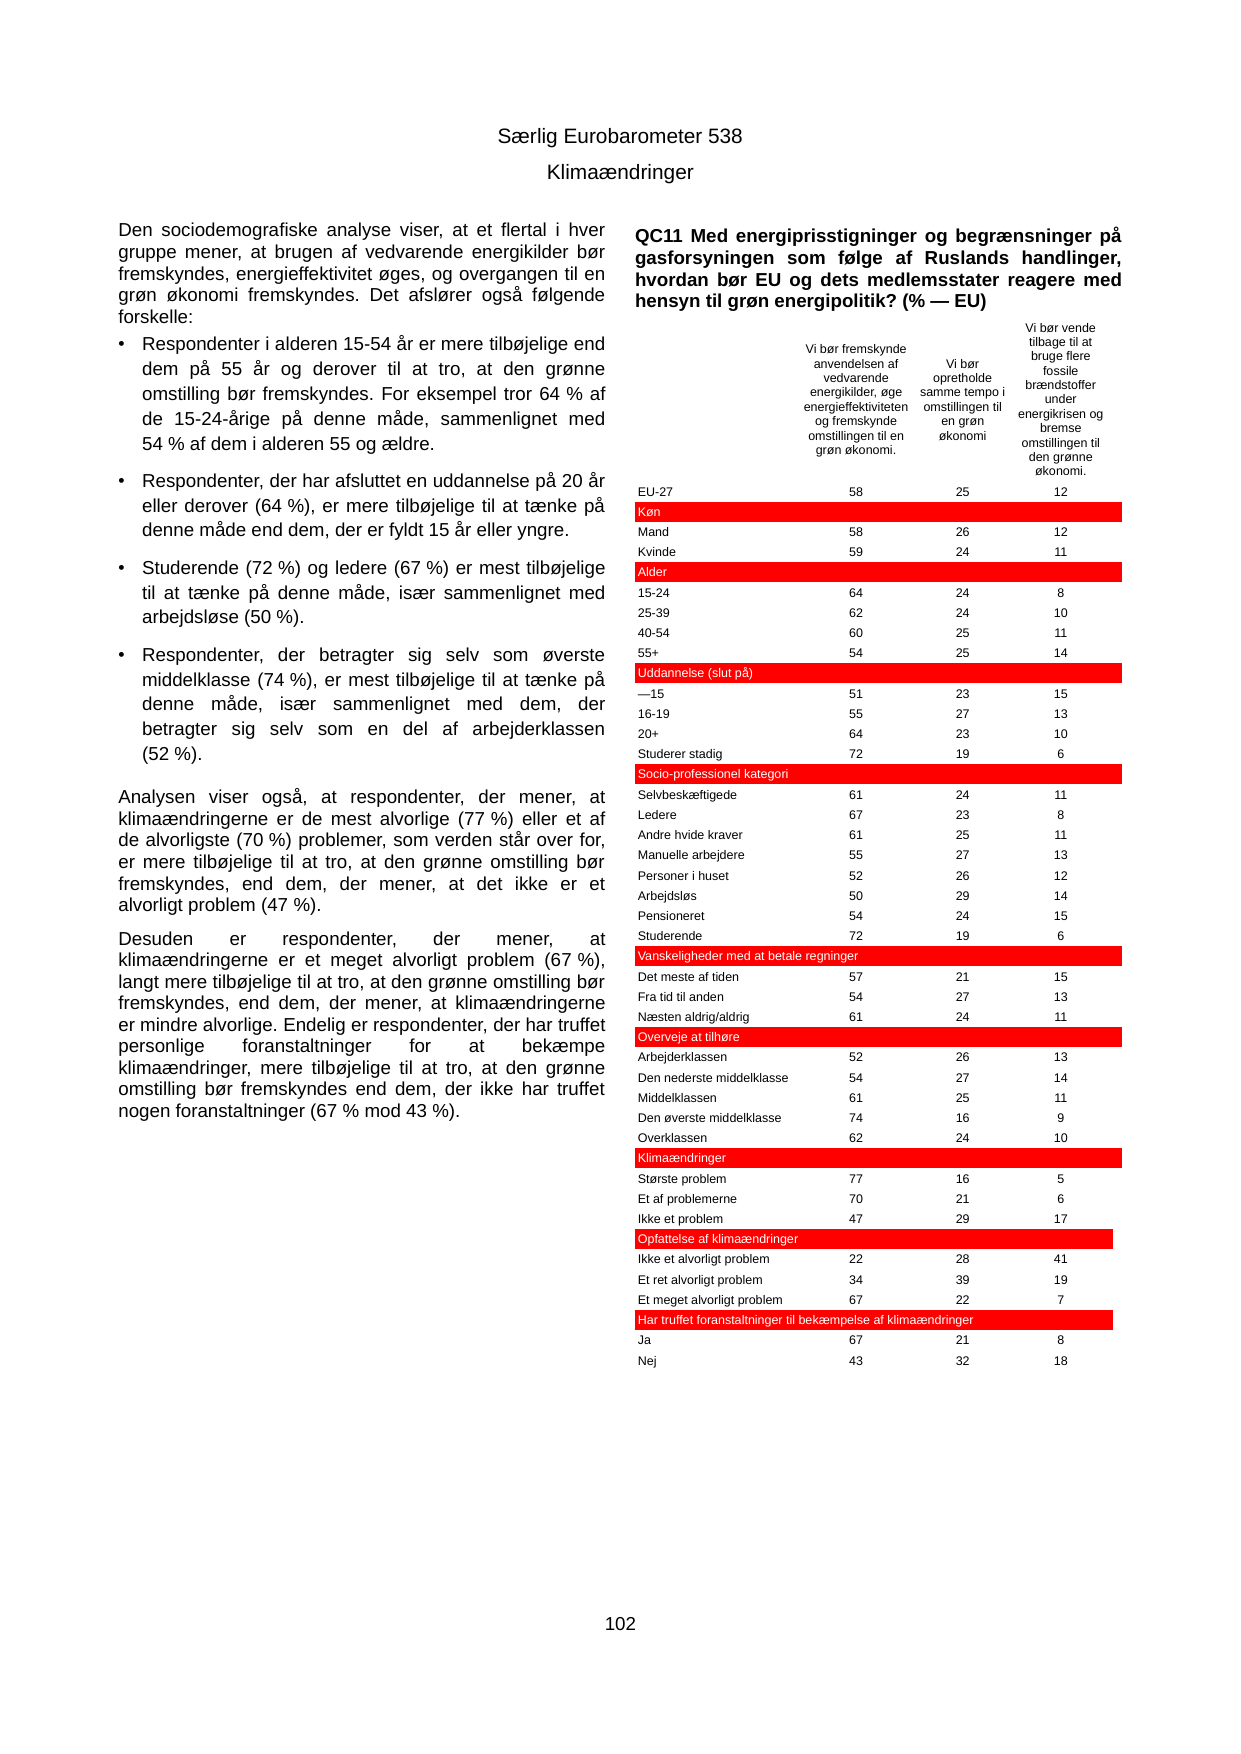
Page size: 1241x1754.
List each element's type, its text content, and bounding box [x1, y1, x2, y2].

table_cell 27 [913, 704, 1011, 724]
table_cell 26 [913, 1047, 1011, 1067]
table_cell 11 [1011, 542, 1109, 562]
table_cell [1110, 1088, 1122, 1108]
table_header Vi bør opretholde samme tempo i omstillingen til en grøn økonomi [913, 318, 1011, 481]
table_cell Har truffet foranstaltninger til bekæmpelse af klimaændringer [635, 1310, 1113, 1330]
table_cell 52 [799, 865, 913, 886]
table_cell [1110, 1108, 1122, 1128]
table_cell Manuelle arbejdere [635, 845, 798, 865]
table_cell 17 [1011, 1209, 1109, 1229]
table_cell 62 [799, 603, 913, 623]
table_cell 39 [913, 1270, 1011, 1290]
table_cell Ikke et problem [635, 1209, 798, 1229]
list Studerende (72 %) og ledere (67 %) er mest tilbøjelige til at tænke på denne måde, især sammenlignet med arbejdsløse (50 %). [118, 557, 605, 628]
table_cell Ledere [635, 805, 798, 825]
table_cell Overveje at tilhøre [635, 1027, 1122, 1047]
table_cell 25 [913, 1088, 1011, 1108]
table_cell 25-39 [635, 603, 798, 623]
table_cell 29 [913, 1209, 1011, 1229]
table_cell 24 [913, 603, 1011, 623]
table_cell Et ret alvorligt problem [635, 1270, 798, 1290]
table_cell 55 [799, 704, 913, 724]
list Respondenter, der betragter sig selv som øverste middelklasse (74 %), er mest tilbøjelige til at tænke på denne måde, især sammenlignet med dem, der betragter sig selv som en del af arbejderklassen (52 %). [118, 643, 605, 764]
table_cell [1110, 1047, 1122, 1067]
table_cell Alder [635, 562, 1122, 582]
table_cell [1110, 1068, 1122, 1088]
table_cell 15 [1011, 906, 1109, 926]
table_cell EU-27 [635, 481, 798, 502]
table_cell 58 [799, 481, 913, 502]
list Respondenter, der har afsluttet en uddannelse på 20 år eller derover (64 %), er mere tilbøjelige til at tænke på denne måde end dem, der er fyldt 15 år eller yngre. [118, 469, 605, 541]
table_cell 40-54 [635, 623, 798, 643]
table_cell Den nederste middelklasse [635, 1068, 798, 1088]
table_cell Selvbeskæftigede [635, 785, 798, 805]
table_cell 58 [799, 522, 913, 542]
table_cell Personer i huset [635, 865, 798, 886]
table_cell 26 [913, 865, 1011, 886]
table_cell Arbejderklassen [635, 1047, 798, 1067]
table_cell 25 [913, 623, 1011, 643]
table_cell 24 [913, 542, 1011, 562]
table_cell 11 [1011, 1007, 1109, 1027]
table_header Vi bør vende tilbage til at bruge flere fossile brændstoffer under energikrisen og bremse omstillingen til den grønne økonomi. [1011, 318, 1109, 481]
table_cell Køn [635, 502, 1122, 522]
table_cell Uddannelse (slut på) [635, 663, 1122, 683]
table_cell 24 [913, 1007, 1011, 1027]
table_cell [1110, 1270, 1122, 1290]
table_cell [1110, 865, 1122, 886]
table_cell Overklassen [635, 1128, 798, 1148]
table_cell 16 [913, 1108, 1011, 1128]
table_cell 32 [913, 1350, 1011, 1371]
table_cell [1110, 926, 1122, 946]
table_cell [1110, 1007, 1122, 1027]
table_cell 7 [1011, 1290, 1109, 1310]
table_cell Arbejdsløs [635, 886, 798, 906]
table_cell 23 [913, 805, 1011, 825]
table_cell 10 [1011, 1128, 1109, 1148]
table_cell 70 [799, 1189, 913, 1209]
table_cell 25 [913, 825, 1011, 845]
table_cell 11 [1011, 1088, 1109, 1108]
table_cell [1110, 744, 1122, 764]
table_cell 54 [799, 643, 913, 663]
table_cell 16 [913, 1169, 1011, 1189]
table_cell 21 [913, 966, 1011, 987]
table_header Vi bør fremskynde anvendelsen af vedvarende energikilder, øge energieffektiviteten og fremskynde omstillingen til en grøn økonomi. [799, 318, 913, 481]
table_cell [1110, 966, 1122, 987]
table_cell [1110, 643, 1122, 663]
table_cell [1110, 987, 1122, 1007]
table_header [635, 318, 798, 481]
table_cell Andre hvide kraver [635, 825, 798, 845]
table_cell 20+ [635, 724, 798, 744]
table_cell 12 [1011, 865, 1109, 886]
table_cell Kvinde [635, 542, 798, 562]
table_cell 8 [1011, 1330, 1109, 1350]
table_cell [1110, 1330, 1122, 1350]
table_cell 29 [913, 886, 1011, 906]
table_cell 8 [1011, 583, 1109, 603]
table_cell 74 [799, 1108, 913, 1128]
table_cell 24 [913, 906, 1011, 926]
table_cell 26 [913, 522, 1011, 542]
table_cell 23 [913, 724, 1011, 744]
table_cell [1110, 886, 1122, 906]
table_cell 23 [913, 684, 1011, 704]
table_cell 64 [799, 724, 913, 744]
table_cell 67 [799, 805, 913, 825]
table_cell 21 [913, 1189, 1011, 1209]
table_cell Ikke et alvorligt problem [635, 1249, 798, 1269]
table_cell Et meget alvorligt problem [635, 1290, 798, 1310]
table_cell 24 [913, 785, 1011, 805]
table_cell 6 [1011, 926, 1109, 946]
table_cell 15 [1011, 684, 1109, 704]
table_cell [1110, 704, 1122, 724]
table_cell 54 [799, 987, 913, 1007]
text QC11 Med energiprisstigninger og begrænsninger på gasforsyningen som følge af Ruslands handlinger, hvordan bør EU og dets medlemsstater reagere med hensyn til grøn energipolitik? (% — EU) [635, 225, 1122, 311]
table_cell Nej [635, 1350, 798, 1371]
table_cell [1110, 1189, 1122, 1209]
table_cell Studerende [635, 926, 798, 946]
table_cell 14 [1011, 886, 1109, 906]
table_cell Den øverste middelklasse [635, 1108, 798, 1128]
table_cell Det meste af tiden [635, 966, 798, 987]
table_cell 14 [1011, 643, 1109, 663]
table_cell 27 [913, 845, 1011, 865]
table_cell [1110, 1209, 1122, 1229]
table_cell 72 [799, 744, 913, 764]
table_cell 27 [913, 1068, 1011, 1088]
table_cell 60 [799, 623, 913, 643]
table_cell Fra tid til anden [635, 987, 798, 1007]
table_cell 22 [799, 1249, 913, 1269]
table_cell 11 [1011, 825, 1109, 845]
table_cell Største problem [635, 1169, 798, 1189]
table_cell 64 [799, 583, 913, 603]
table_cell 72 [799, 926, 913, 946]
table_cell 50 [799, 886, 913, 906]
table_cell 21 [913, 1330, 1011, 1350]
text Den sociodemografiske analyse viser, at et flertal i hver gruppe mener, at brugen af vedvarende energikilder bør fremskyndes, energieffektivitet øges, og overgangen til en grøn økonomi fremskyndes. Det afslører også følgende forskelle: [118, 219, 605, 327]
table_cell 62 [799, 1128, 913, 1148]
table_header [1110, 318, 1122, 481]
table_cell [1110, 1169, 1122, 1189]
table_cell Opfattelse af klimaændringer [635, 1229, 1113, 1249]
table_cell 34 [799, 1270, 913, 1290]
table_cell 9 [1011, 1108, 1109, 1128]
table_cell 19 [913, 926, 1011, 946]
table_cell [1110, 906, 1122, 926]
table_cell 61 [799, 1007, 913, 1027]
table_cell [1110, 1128, 1122, 1148]
table_cell 6 [1011, 1189, 1109, 1209]
table_cell 22 [913, 1290, 1011, 1310]
table_cell Socio-professionel kategori [635, 764, 1122, 784]
table_cell 10 [1011, 724, 1109, 744]
table_cell 24 [913, 1128, 1011, 1148]
table_cell [1110, 825, 1122, 845]
table_cell 10 [1011, 603, 1109, 623]
table_cell 16-19 [635, 704, 798, 724]
table_cell [1110, 522, 1122, 542]
table_cell Pensioneret [635, 906, 798, 926]
table_cell [1110, 684, 1122, 704]
table_cell [1110, 724, 1122, 744]
table_cell 61 [799, 785, 913, 805]
table_cell 54 [799, 906, 913, 926]
table_cell 14 [1011, 1068, 1109, 1088]
table_cell [1110, 805, 1122, 825]
table_cell 51 [799, 684, 913, 704]
table_cell [1110, 623, 1122, 643]
table_cell Middelklassen [635, 1088, 798, 1108]
table_cell [1110, 785, 1122, 805]
table_cell 61 [799, 1088, 913, 1108]
table_cell 12 [1011, 522, 1109, 542]
table_cell [1110, 481, 1122, 502]
table_cell 24 [913, 583, 1011, 603]
table_cell 67 [799, 1290, 913, 1310]
table_cell Mand [635, 522, 798, 542]
table_cell Ja [635, 1330, 798, 1350]
table_cell 6 [1011, 744, 1109, 764]
table_cell 47 [799, 1209, 913, 1229]
table_cell 12 [1011, 481, 1109, 502]
table_cell 19 [1011, 1270, 1109, 1290]
table_cell 55 [799, 845, 913, 865]
table_cell 59 [799, 542, 913, 562]
table_cell Næsten aldrig/aldrig [635, 1007, 798, 1027]
table_cell [1110, 542, 1122, 562]
table_cell 15-24 [635, 583, 798, 603]
table_cell [1113, 1310, 1122, 1330]
list Respondenter i alderen 15-54 år er mere tilbøjelige end dem på 55 år og derover til at tro, at den grønne omstilling bør fremskyndes. For eksempel tror 64 % af de 15-24-årige på denne måde, sammenlignet med 54 % af dem i alderen 55 og ældre. [118, 333, 605, 454]
table_cell 15 [1011, 966, 1109, 987]
table_cell 11 [1011, 785, 1109, 805]
table_cell Studerer stadig [635, 744, 798, 764]
table_cell 5 [1011, 1169, 1109, 1189]
table_cell [1113, 1229, 1122, 1249]
table_cell 13 [1011, 1047, 1109, 1067]
table_cell 25 [913, 481, 1011, 502]
table_cell [1110, 1249, 1122, 1269]
table_cell —15 [635, 684, 798, 704]
table_cell [1110, 603, 1122, 623]
table_cell 55+ [635, 643, 798, 663]
table_cell 28 [913, 1249, 1011, 1269]
table_cell Et af problemerne [635, 1189, 798, 1209]
table_cell 8 [1011, 805, 1109, 825]
table_cell 57 [799, 966, 913, 987]
table_cell 11 [1011, 623, 1109, 643]
table_cell 18 [1011, 1350, 1109, 1371]
table_cell 25 [913, 643, 1011, 663]
table_cell Vanskeligheder med at betale regninger [635, 946, 1122, 966]
text Analysen viser også, at respondenter, der mener, at klimaændringerne er de mest alvorlige (77 %) eller et af de alvorligste (70 %) problemer, som verden står over for, er mere tilbøjelige til at tro, at den grønne omstilling bør fremskyndes, end dem, der mener, at det ikke er et alvorligt problem (47 %). [118, 786, 605, 915]
table_cell [1110, 1290, 1122, 1310]
table_cell 13 [1011, 704, 1109, 724]
table_cell 54 [799, 1068, 913, 1088]
table_cell Klimaændringer [635, 1148, 1122, 1168]
table_cell 67 [799, 1330, 913, 1350]
table_cell 43 [799, 1350, 913, 1371]
table_cell 61 [799, 825, 913, 845]
table_cell [1110, 583, 1122, 603]
table_cell [1110, 1350, 1122, 1371]
table_cell 41 [1011, 1249, 1109, 1269]
table_cell 52 [799, 1047, 913, 1067]
text Desuden er respondenter, der mener, at klimaændringerne er et meget alvorligt problem (67 %), langt mere tilbøjelige til at tro, at den grønne omstilling bør fremskyndes, end dem, der mener, at klimaændringerne er mindre alvorlige. Endelig er respondenter, der har truffet personlige foranstaltninger for at bekæmpe klimaændringer, mere tilbøjelige til at tro, at den grønne omstilling bør fremskyndes end dem, der ikke har truffet nogen foranstaltninger (67 % mod 43 %). [118, 927, 605, 1121]
table_cell 19 [913, 744, 1011, 764]
table_cell [1110, 845, 1122, 865]
table_cell 13 [1011, 987, 1109, 1007]
table_cell 13 [1011, 845, 1109, 865]
table_cell 77 [799, 1169, 913, 1189]
table_cell 27 [913, 987, 1011, 1007]
